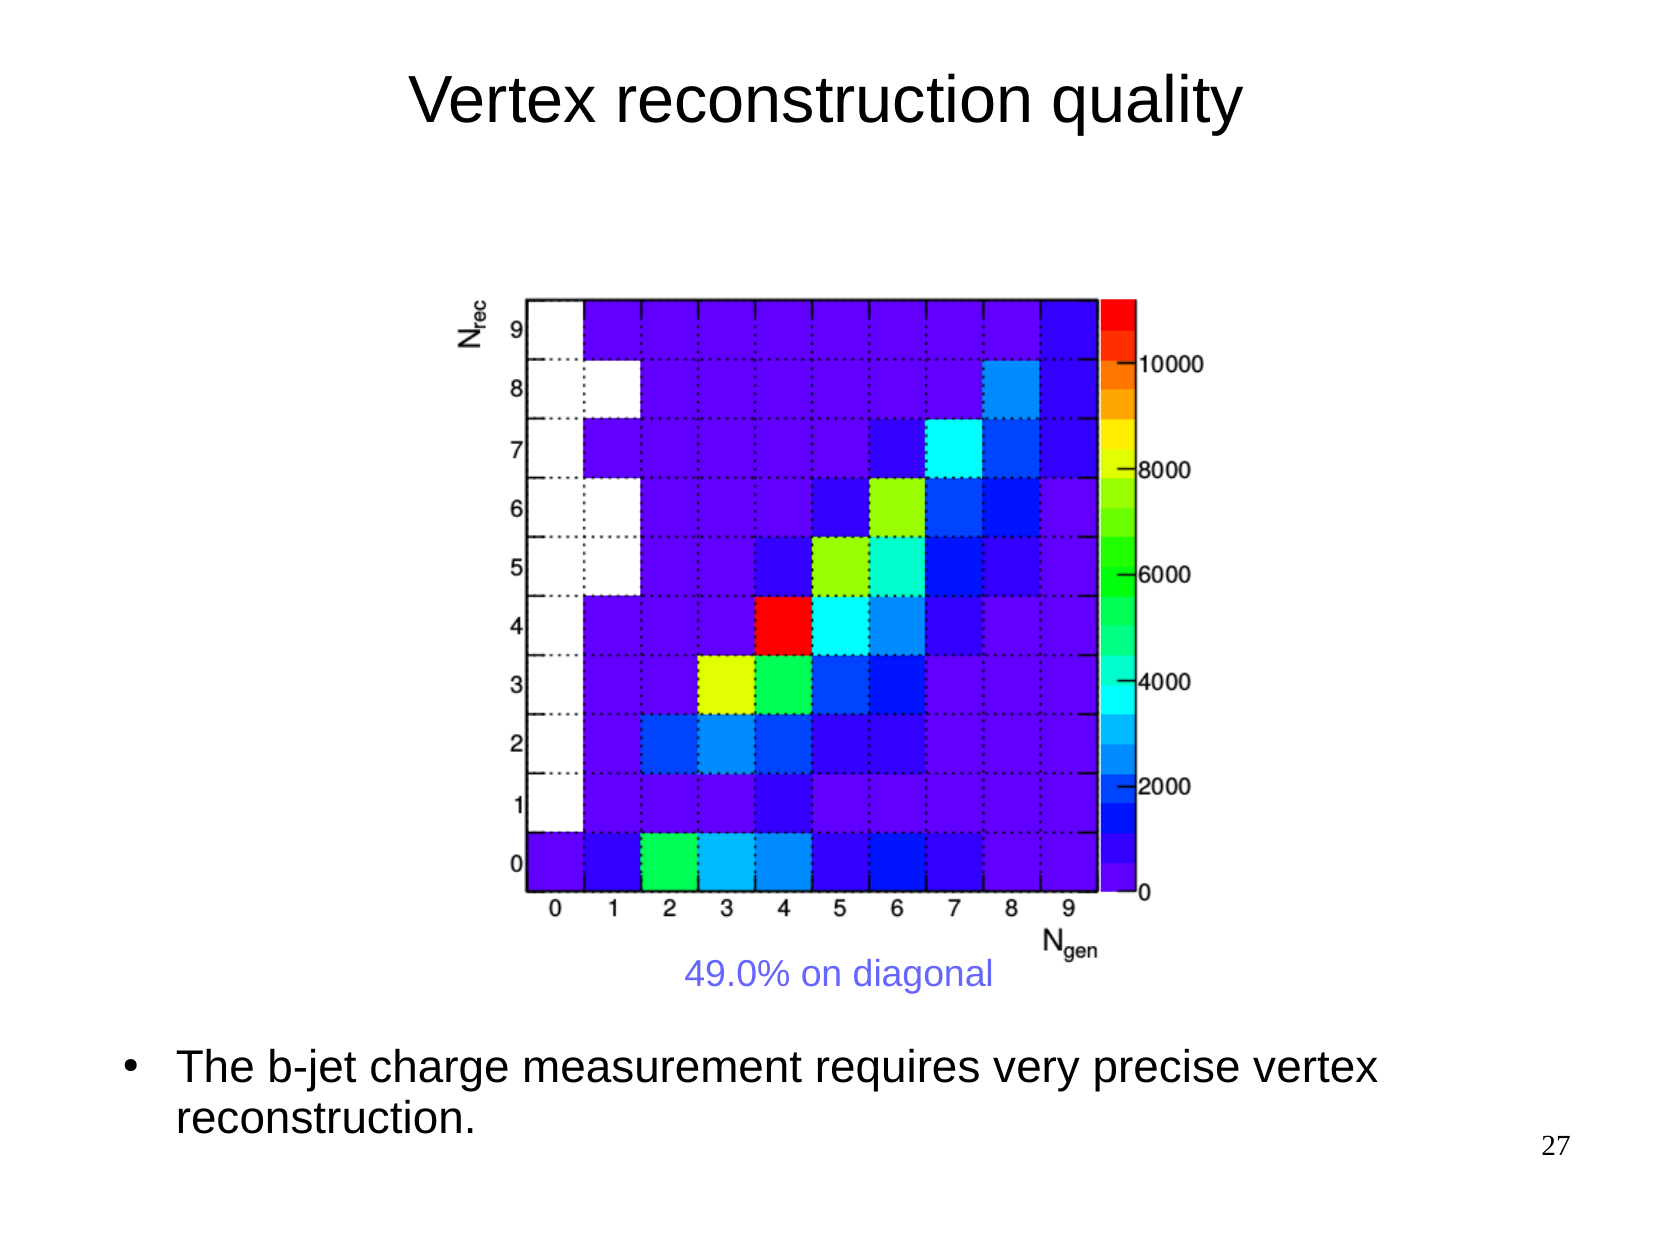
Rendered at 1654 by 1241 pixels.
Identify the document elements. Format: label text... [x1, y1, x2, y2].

picture [435, 240, 1246, 965]
title Vertex reconstruction quality [82, 49, 1571, 151]
text_box 49.0% on diagonal [660, 945, 1019, 1002]
list The b-jet charge measurement requires very precise vertex reconstruction. [105, 1040, 1531, 1206]
